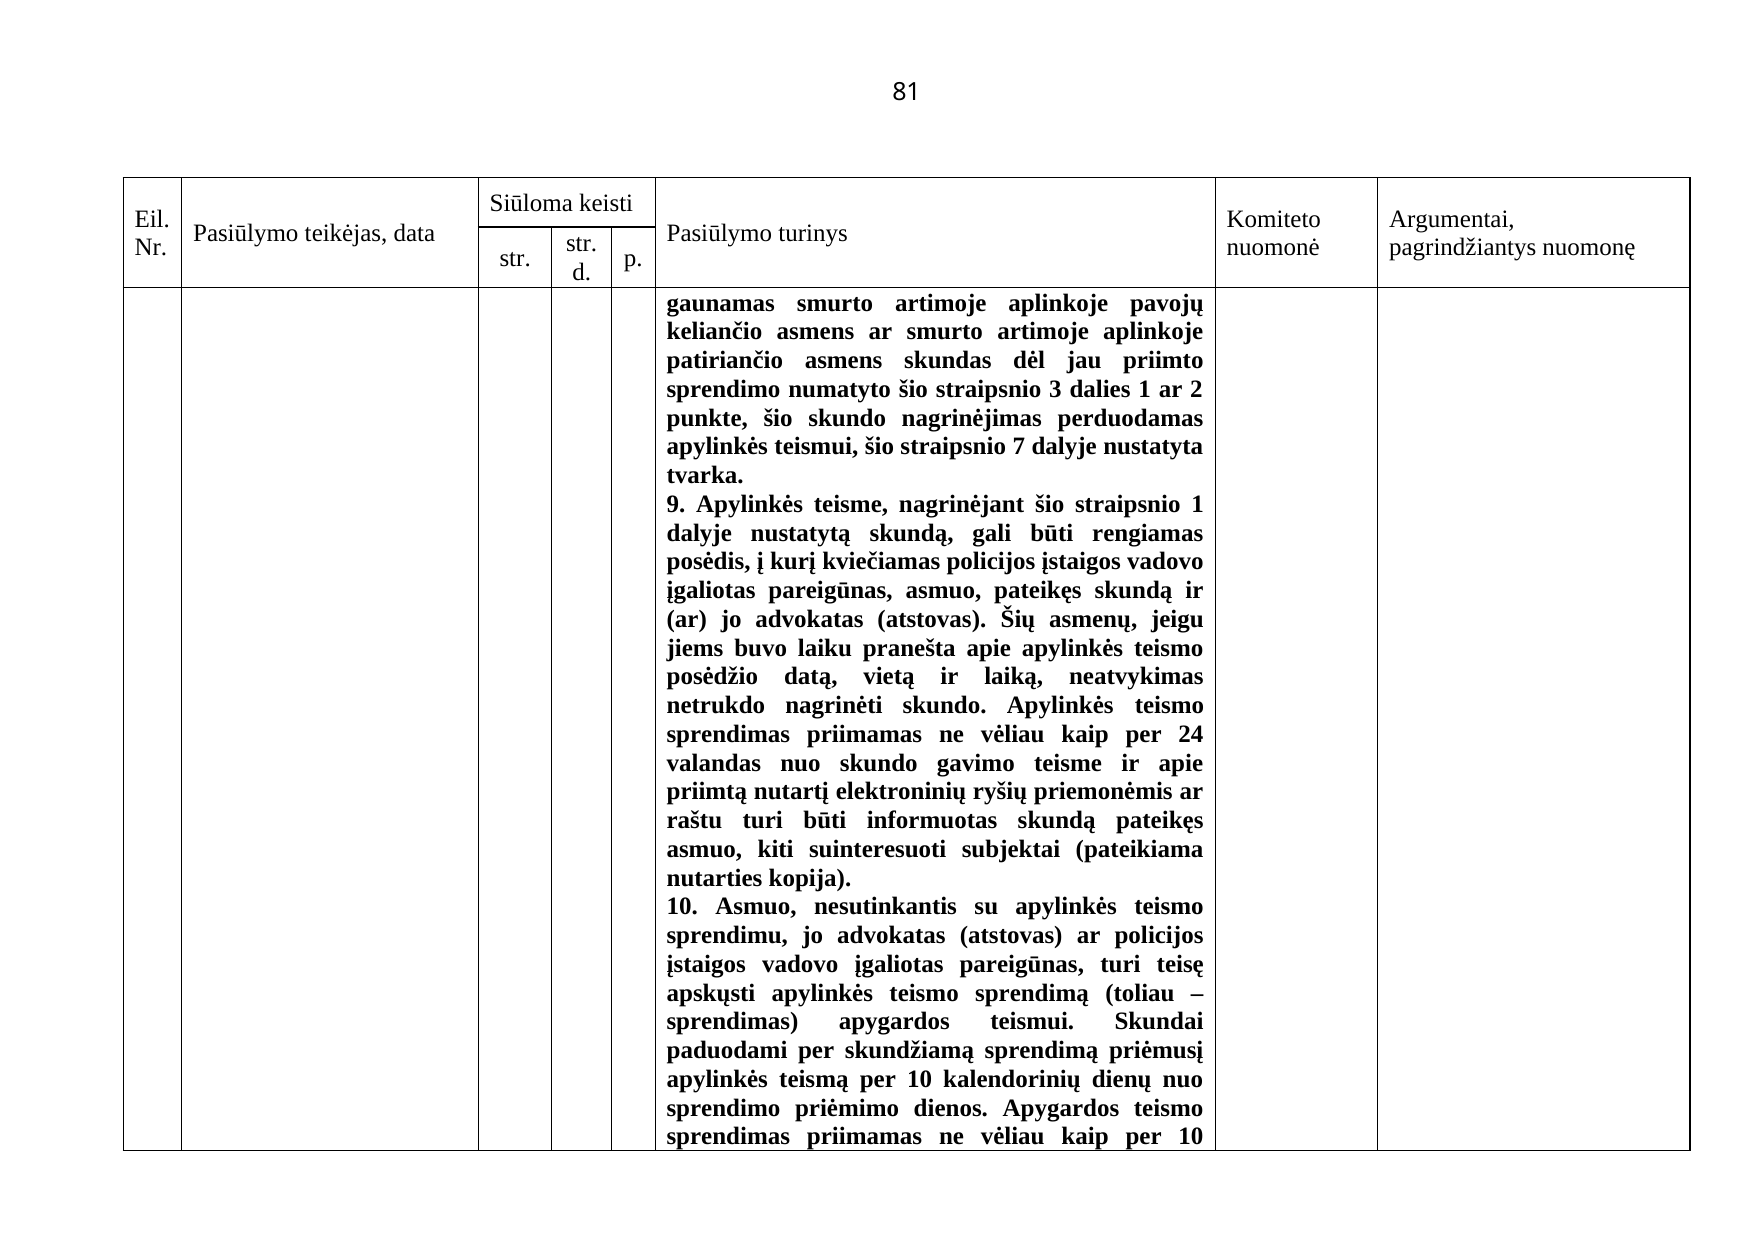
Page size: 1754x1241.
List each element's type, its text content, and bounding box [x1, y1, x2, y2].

table_header Pasiūlymo turinys [656, 178, 1215, 287]
table_cell gaunamas smurto artimoje aplinkoje pavojų keliančio asmens ar smurto artimoje aplinkoje patiriančio asmens skundas dėl jau priimto sprendimo numatyto šio straipsnio 3 dalies 1 ar 2 punkte, šio skundo nagrinėjimas perduodamas apylinkės teismui, šio straipsnio 7 dalyje nustatyta tvarka. 9. Apylinkės teisme, nagrinėjant šio straipsnio 1 dalyje nustatytą skundą, gali būti rengiamas posėdis, į kurį kviečiamas policijos įstaigos vadovo įgaliotas pareigūnas, asmuo, pateikęs skundą ir (ar) jo advokatas (atstovas). Šių asmenų, jeigu jiems buvo laiku pranešta apie apylinkės teismo posėdžio datą, vietą ir laiką, neatvykimas netrukdo nagrinėti skundo. Apylinkės teismo sprendimas priimamas ne vėliau kaip per 24 valandas nuo skundo gavimo teisme ir apie priimtą nutartį elektroninių ryšių priemonėmis ar raštu turi būti informuotas skundą pateikęs asmuo, kiti suinteresuoti subjektai (pateikiama nutarties kopija). 10. Asmuo, nesutinkantis su apylinkės teismo sprendimu, jo advokatas (atstovas) ar policijos įstaigos vadovo įgaliotas pareigūnas, turi teisę apskųsti apylinkės teismo sprendimą (toliau – sprendimas) apygardos teismui. Skundai paduodami per skundžiamą sprendimą priėmusį apylinkės teismą per 10 kalendorinių dienų nuo sprendimo priėmimo dienos. Apygardos teismo sprendimas priimamas ne vėliau kaip per 10 [656, 288, 1215, 1150]
table_cell [612, 288, 655, 1150]
table_cell [479, 288, 551, 1150]
table_cell str. d. [552, 228, 611, 287]
table_cell [1216, 288, 1377, 1150]
table_cell [124, 288, 181, 1150]
table_header Komiteto nuomonė [1216, 178, 1377, 287]
table_cell str. [479, 228, 551, 287]
table_header Siūloma keisti [479, 178, 655, 226]
table_header Argumentai, pagrindžiantys nuomonę [1378, 178, 1689, 287]
table_cell [1378, 288, 1689, 1150]
table_cell p. [612, 228, 655, 287]
table_cell [552, 288, 611, 1150]
table_header Eil. Nr. [124, 178, 181, 287]
table_header Pasiūlymo teikėjas, data [182, 178, 478, 287]
table_cell [182, 288, 478, 1150]
